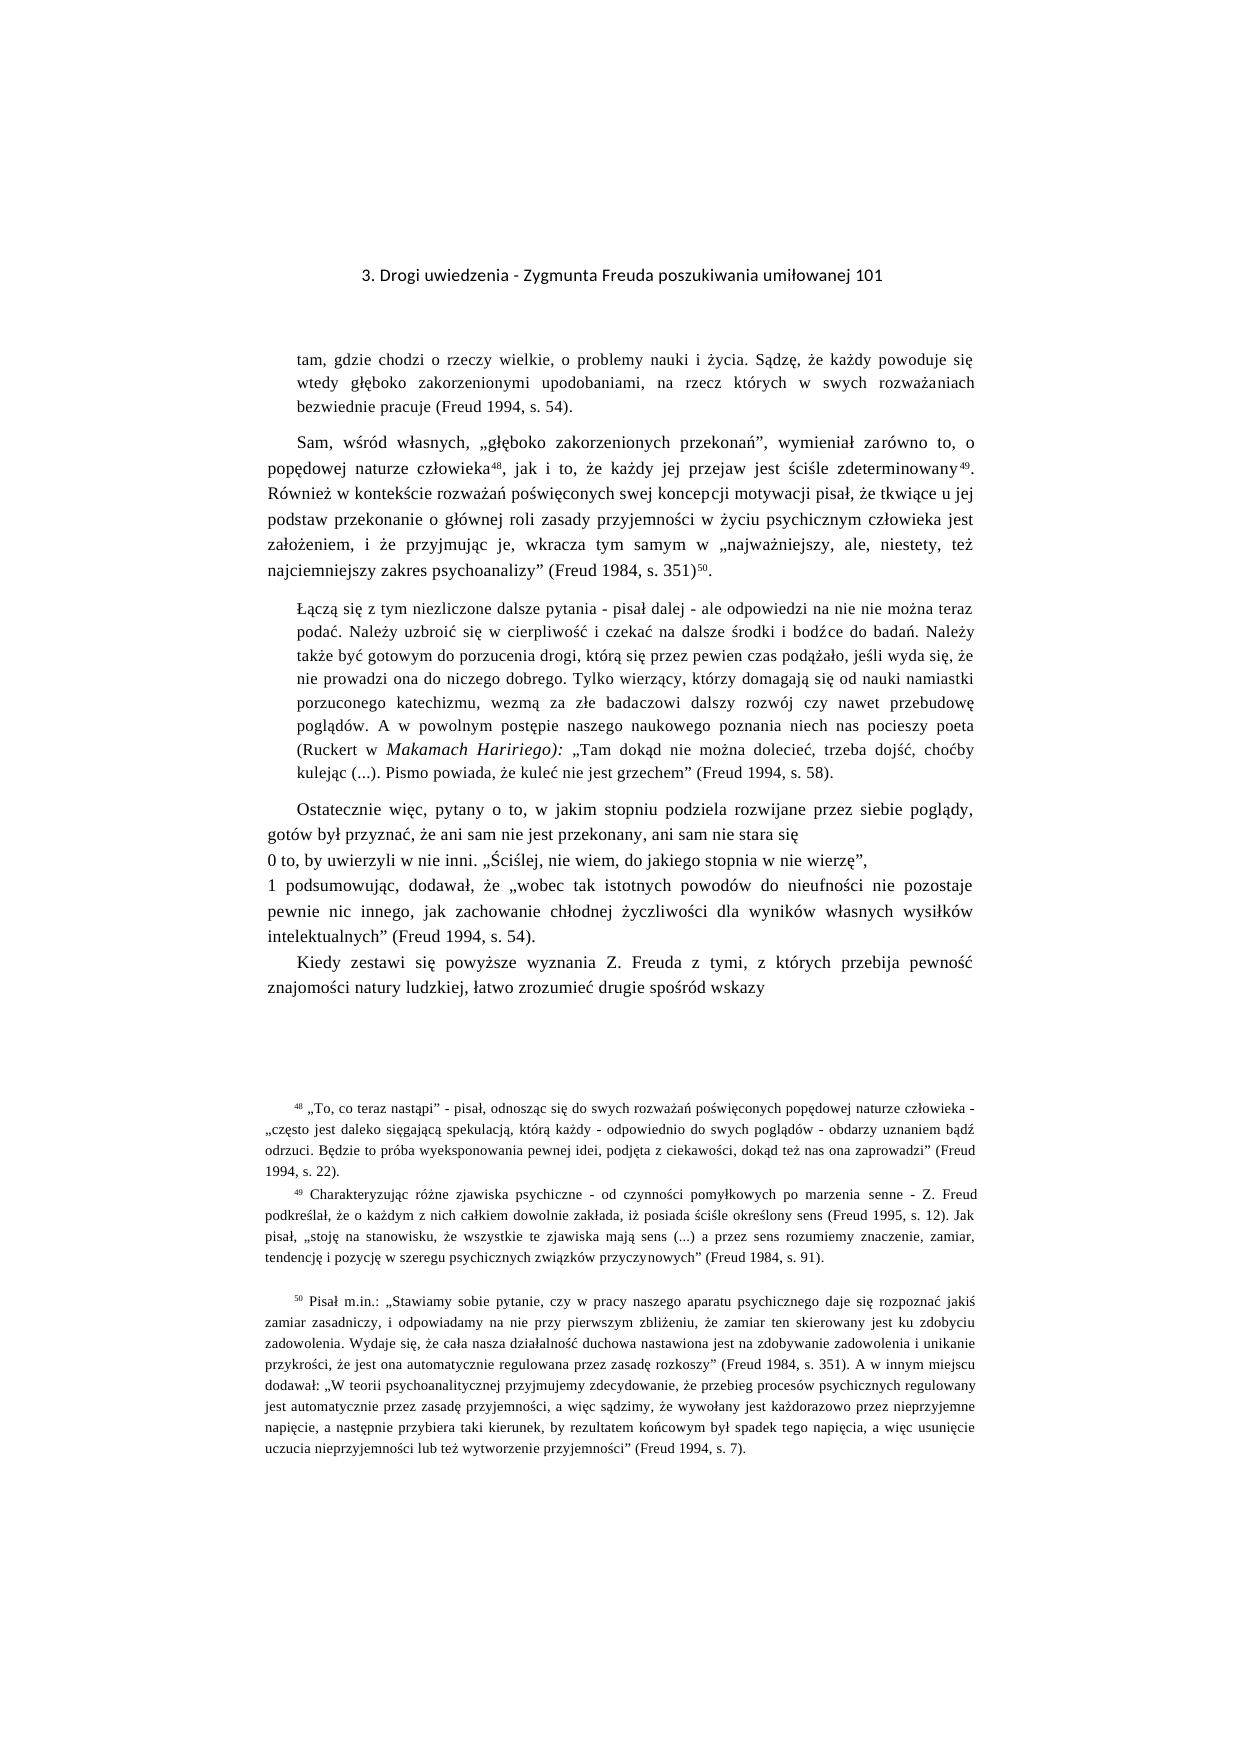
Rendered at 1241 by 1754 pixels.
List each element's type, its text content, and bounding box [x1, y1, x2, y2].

text Łączą się z tym niezliczone dalsze pytania - pisał dalej - ale odpowiedzi na nie nie można teraz podać. Należy uzbroić się w cierpliwość i czekać na dalsze środki i bodź­ce do badań. Należy także być gotowym do porzucenia drogi, którą się przez pewien czas podążało, jeśli wyda się, że nie prowadzi ona do niczego dobrego. Tylko wierzący, którzy domagają się od nauki namiastki porzuconego katechizmu, wezmą za złe bada­czowi dalszy rozwój czy nawet przebudowę poglądów. A w powolnym postępie naszego naukowego poznania niech nas pocieszy poeta (Ruckert w Makamach Haririego): „Tam dokąd nie można dolecieć, trzeba dojść, choćby kulejąc (...). Pismo powiada, że kuleć nie jest grzechem” (Freud 1994, s. 58). [297, 595, 975, 784]
text 50 Pisał m.in.: „Stawiamy sobie pytanie, czy w pracy naszego aparatu psychicznego daje się rozpoznać jakiś zamiar zasadniczy, i odpowiadamy na nie przy pierwszym zbliżeniu, że zamiar ten skierowany jest ku zdobyciu zadowolenia. Wydaje się, że cała nasza działalność duchowa nastawiona jest na zdobywanie zadowolenia i unikanie przykrości, że jest ona automatycznie regulowana przez zasadę rozkoszy” (Freud 1984, s. 351). A w innym miejscu dodawał: „W teorii psychoanalitycznej przyjmujemy zdecydowanie, że przebieg procesów psychicznych regulowany jest automatycznie przez zasadę przyjemności, a więc sądzimy, że wywołany jest każdorazowo przez nieprzyjemne napięcie, a następnie przybiera taki kierunek, by rezultatem końcowym był spadek tego napięcia, a więc usunięcie uczucia nieprzyjemności lub też wytworzenie przyjemności” (Freud 1994, s. 7). [265, 1289, 977, 1458]
list podsumowując, dodawał, że „wobec tak istotnych powodów do nieufności nie pozostaje pewnie nic innego, jak zachowanie chłodnej życzliwości dla wyników własnych wysiłków intelektualnych” (Freud 1994, s. 54). [267, 871, 975, 948]
text 49 Charakteryzując różne zjawiska psychiczne - od czynności pomyłkowych po marzenia sen­ne - Z. Freud podkreślał, że o każdym z nich całkiem dowolnie zakłada, iż posiada ściśle określony sens (Freud 1995, s. 12). Jak pisał, „stoję na stanowisku, że wszystkie te zjawiska mają sens (...) a przez sens rozumiemy znaczenie, zamiar, tendencję i pozycję w szeregu psychicznych związków przyczy­nowych” (Freud 1984, s. 91). [265, 1183, 977, 1267]
text 48 „To, co teraz nastąpi” - pisał, odnosząc się do swych rozważań poświęconych popędowej naturze człowieka - „często jest daleko sięgającą spekulacją, którą każdy - odpowiednio do swych poglądów - obdarzy uznaniem bądź odrzuci. Będzie to próba wyeksponowania pewnej idei, podjęta z ciekawości, dokąd też nas ona zaprowadzi” (Freud 1994, s. 22). [265, 1097, 977, 1181]
text Sam, wśród własnych, „głęboko zakorzenionych przekonań”, wymieniał za­równo to, o popędowej naturze człowieka48, jak i to, że każdy jej przejaw jest ściśle zdeterminowany49. Również w kontekście rozważań poświęconych swej koncep­cji motywacji pisał, że tkwiące u jej podstaw przekonanie o głównej roli zasady przyjemności w życiu psychicznym człowieka jest założeniem, i że przyjmując je, wkracza tym samym w „najważniejszy, ale, niestety, też najciemniejszy zakres psychoanalizy” (Freud 1984, s. 351)50. [267, 428, 975, 581]
list to, by uwierzyli w nie inni. „Ściślej, nie wiem, do jakiego stopnia w nie wierzę”, [267, 846, 977, 871]
text Kiedy zestawi się powyższe wyznania Z. Freuda z tymi, z których przebija pewność znajomości natury ludzkiej, łatwo zrozumieć drugie spośród wskazy­ [267, 948, 975, 999]
text 3. Drogi uwiedzenia - Zygmunta Freuda poszukiwania umiłowanej 101 [361, 267, 978, 285]
text tam, gdzie chodzi o rzeczy wielkie, o problemy nauki i życia. Sądzę, że każdy powoduje się wtedy głęboko zakorzenionymi upodobaniami, na rzecz których w swych rozważa­niach bezwiednie pracuje (Freud 1994, s. 54). [297, 347, 975, 417]
text Ostatecznie więc, pytany o to, w jakim stopniu podziela rozwijane przez siebie poglądy, gotów był przyznać, że ani sam nie jest przekonany, ani sam nie stara się [267, 795, 975, 846]
